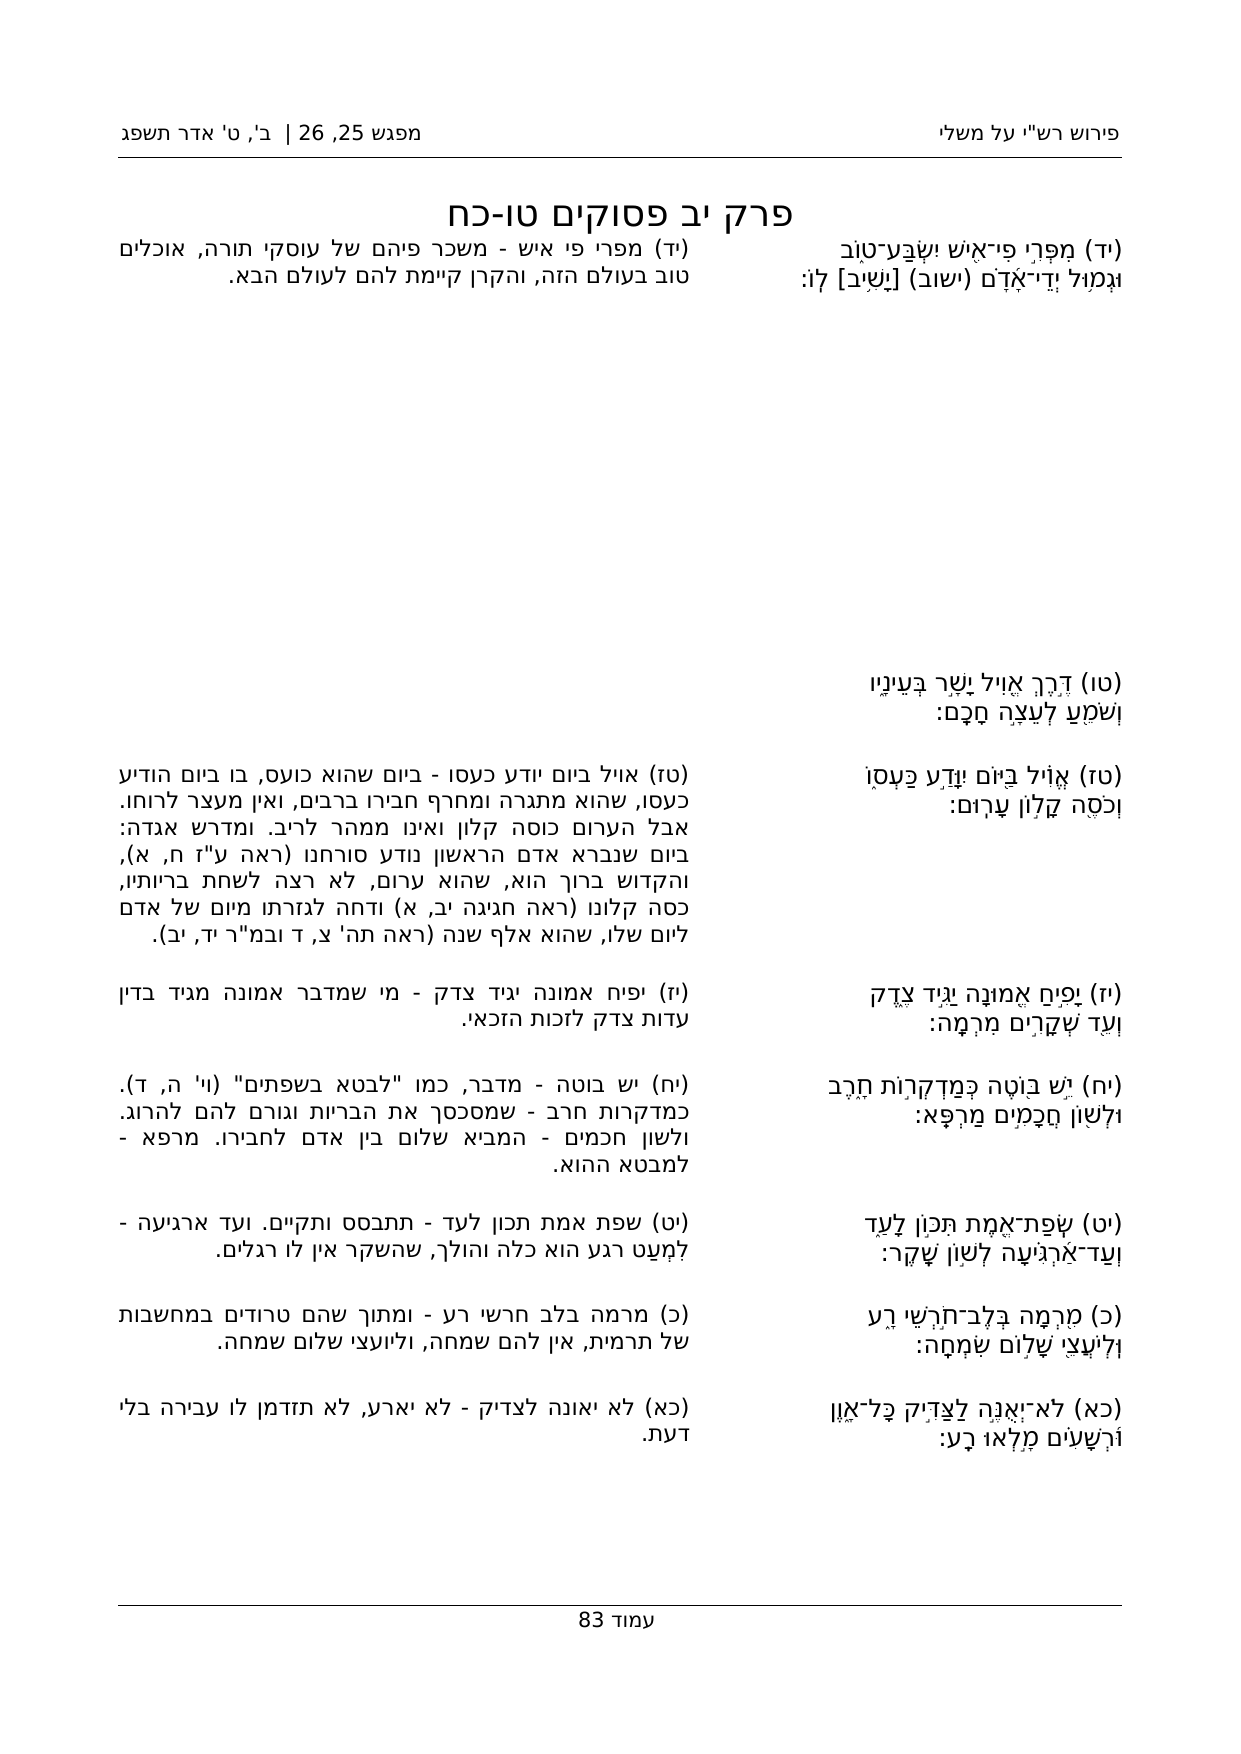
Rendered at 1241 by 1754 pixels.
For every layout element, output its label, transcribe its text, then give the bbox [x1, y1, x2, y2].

table_header [690, 235, 709, 668]
table_cell (יז) יפיח אמונה יגיד צדק - מי שמדבר אמונה מגיד בדין עדות צדק לזכות הזכאי. [118, 979, 690, 1071]
table_header (יד) מִפְּרִ֣י פִי־אִ֭ישׁ יִשְׂבַּע־ט֑וֹב וּגְמ֥וּל יְדֵי־אָ֝דָ֗ם (ישוב) [יָשִׁ֥יב] לֽוֹ: [709, 235, 1123, 668]
table_cell (כא) לא יאונה לצדיק - לא יארע, לא תזדמן לו עבירה בלי דעת. [118, 1394, 690, 1486]
table_cell (יז) יָפִ֣יחַ אֱ֭מוּנָה יַגִּ֣יד צֶ֑דֶק וְעֵ֖ד שְׁקָרִ֣ים מִרְמָֽה: [709, 979, 1123, 1071]
table_header (יד) מפרי פי איש - משכר פיהם של עוסקי תורה, אוכלים טוב בעולם הזה, והקרן קיימת להם לעולם הבא. [118, 235, 690, 668]
table_cell [690, 669, 709, 761]
table_cell (כ) מרמה בלב חרשי רע - ומתוך שהם טרודים במחשבות של תרמית, אין להם שמחה, וליועצי שלום שמחה. [118, 1301, 690, 1394]
table_cell [690, 1394, 709, 1486]
table_cell (יח) יש בוטה - מדבר, כמו "לבטא בשפתים" (וי' ה, ד). כמדקרות חרב - שמסכסך את הבריות וגורם להם להרוג. ולשון חכמים - המביא שלום בין אדם לחבירו. מרפא - למבטא ההוא. [118, 1071, 690, 1209]
table_cell (טז) אויל ביום יודע כעסו - ביום שהוא כועס, בו ביום הודיע כעסו, שהוא מתגרה ומחרף חבירו ברבים, ואין מעצר לרוחו. אבל הערום כוסה קלון ואינו ממהר לריב. ומדרש אגדה: ביום שנברא אדם הראשון נודע סורחנו (ראה ע"ז ח, א), והקדוש ברוך הוא, שהוא ערום, לא רצה לשחת בריותיו, כסה קלונו (ראה חגיגה יב, א) ודחה לגזרתו מיום של אדם ליום שלו, שהוא אלף שנה (ראה תה' צ, ד ובמ"ר יד, יב). [118, 761, 690, 979]
table_cell [690, 1301, 709, 1394]
table_cell (כ) מִ֭רְמָה בְּלֶב־חֹ֣רְשֵׁי רָ֑ע וּֽלְיֹעֲצֵ֖י שָׁל֣וֹם שִׂמְחָֽה: [709, 1301, 1123, 1394]
table_cell [690, 1071, 709, 1209]
table_cell (טו) דֶּ֣רֶךְ אֱ֭וִיל יָשָׁ֣ר בְּעֵינָ֑יו וְשֹׁמֵ֖עַ לְעֵצָ֣ה חָכָֽם: [709, 669, 1123, 761]
table_cell [690, 761, 709, 979]
text פרק יב פסוקים טו-כח [118, 192, 1122, 235]
table_cell (יט) שְֽׂפַת־אֱ֭מֶת תִּכּ֣וֹן לָעַ֑ד וְעַד־אַ֝רְגִּ֗יעָה לְשׁ֣וֹן שָֽׁקֶר: [709, 1209, 1123, 1301]
table_cell (יט) שפת אמת תכון לעד - תתבסס ותקיים. ועד ארגיעה - לִמְעַט רגע הוא כלה והולך, שהשקר אין לו רגלים. [118, 1209, 690, 1301]
table_cell (טז) אֱוִ֗יל בַּ֭יּוֹם יִוָּדַ֣ע כַּעְס֑וֹ וְכֹסֶ֖ה קָל֣וֹן עָרֽוּם: [709, 761, 1123, 979]
table_cell [690, 979, 709, 1071]
table_cell [690, 1209, 709, 1301]
table_cell (כא) לֹא־יְאֻנֶּ֣ה לַצַּדִּ֣יק כָּל־אָ֑וֶן וּ֝רְשָׁעִ֗ים מָ֣לְאוּ רָֽע: [709, 1394, 1123, 1486]
table_cell (יח) יֵ֣שׁ בּ֖וֹטֶה כְּמַדְקְר֣וֹת חָ֑רֶב וּלְשׁ֖וֹן חֲכָמִ֣ים מַרְפֵּֽא: [709, 1071, 1123, 1209]
table_cell [118, 669, 690, 761]
